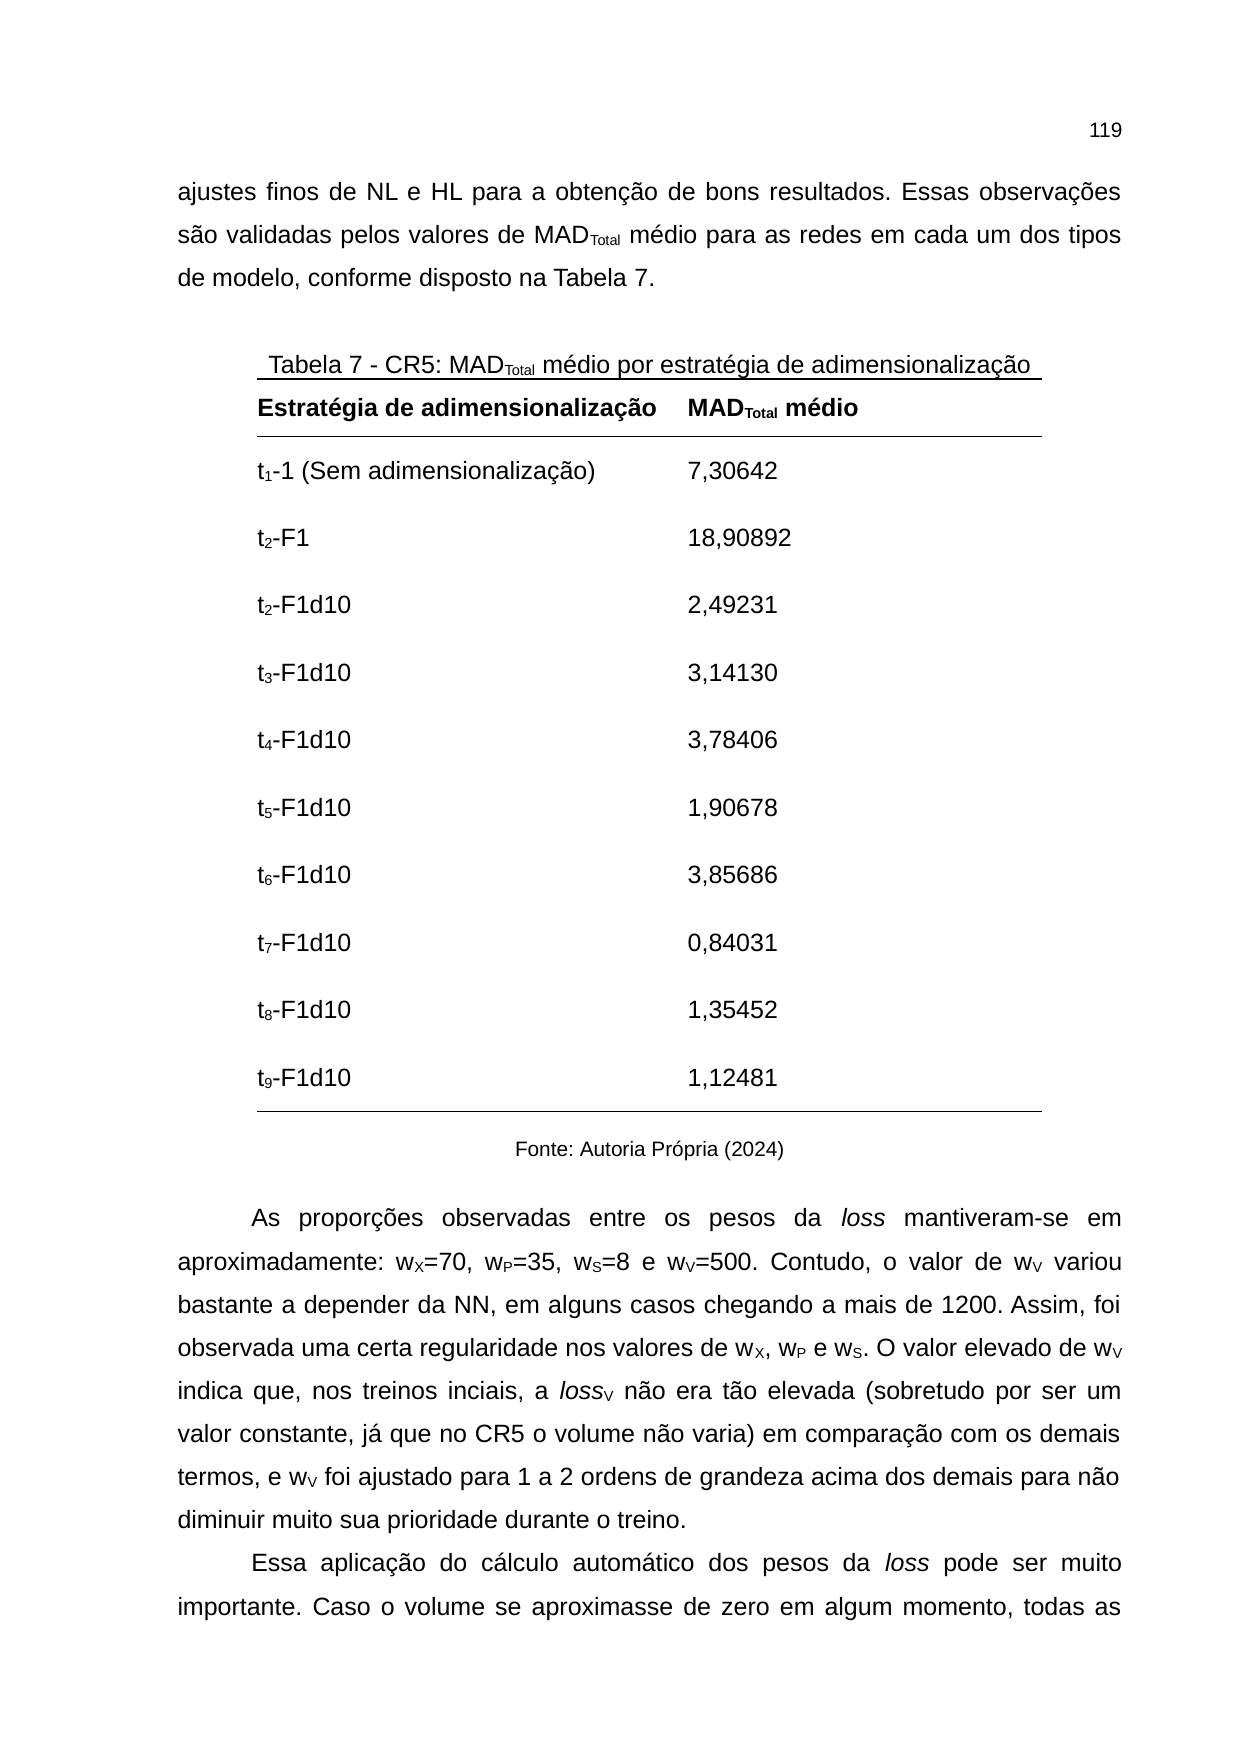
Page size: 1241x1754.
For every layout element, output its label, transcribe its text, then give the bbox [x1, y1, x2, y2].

text Essa aplicação do cálculo automático dos pesos da loss pode ser muito importante. Caso o volume se aproximasse de zero em algum momento, todas as [177, 1548, 1122, 1620]
table_cell 3,78406 [688, 706, 1042, 773]
table_cell t1-1 (Sem adimensionalização) [257, 437, 687, 503]
table_cell 3,85686 [688, 841, 1042, 908]
table_cell 1,12481 [688, 1043, 1042, 1111]
text ajustes finos de NL e HL para a obtenção de bons resultados. Essas observações são validadas pelos valores de MADTotal médio para as redes em cada um dos tipos de modelo, conforme disposto na Tabela 7. [177, 177, 1122, 292]
table_header MADTotal médio [688, 380, 1042, 436]
table_cell 1,90678 [688, 773, 1042, 841]
table_cell t3-F1d10 [257, 638, 687, 706]
table_cell t5-F1d10 [257, 773, 687, 841]
text Tabela 7 - CR5: MADTotal médio por estratégia de adimensionalização [177, 349, 1122, 378]
table_cell 0,84031 [688, 908, 1042, 976]
table_header Estratégia de adimensionalização [257, 380, 687, 436]
table_cell t9-F1d10 [257, 1043, 687, 1111]
table_cell t7-F1d10 [257, 908, 687, 976]
table_cell t8-F1d10 [257, 976, 687, 1043]
table_cell 3,14130 [688, 638, 1042, 706]
table_cell 18,90892 [688, 503, 1042, 571]
table_cell 7,30642 [688, 437, 1042, 503]
text As proporções observadas entre os pesos da loss mantiveram-se em aproximadamente: wX=70, wP=35, wS=8 e wV=500. Contudo, o valor de wV variou bastante a depender da NN, em alguns casos chegando a mais de 1200. Assim, foi observada uma certa regularidade nos valores de wX, wP e wS. O valor elevado de wV indica que, nos treinos inciais, a lossV não era tão elevada (sobretudo por ser um valor constante, já que no CR5 o volume não varia) em comparação com os demais termos, e wV foi ajustado para 1 a 2 ordens de grandeza acima dos demais para não diminuir muito sua prioridade durante o treino. [177, 1203, 1122, 1534]
table_cell t6-F1d10 [257, 841, 687, 908]
table_cell 1,35452 [688, 976, 1042, 1043]
table_cell t2-F1 [257, 503, 687, 571]
text Fonte: Autoria Própria (2024) [177, 1136, 1122, 1160]
table_cell t2-F1d10 [257, 571, 687, 638]
table_cell 2,49231 [688, 571, 1042, 638]
table_cell t4-F1d10 [257, 706, 687, 773]
